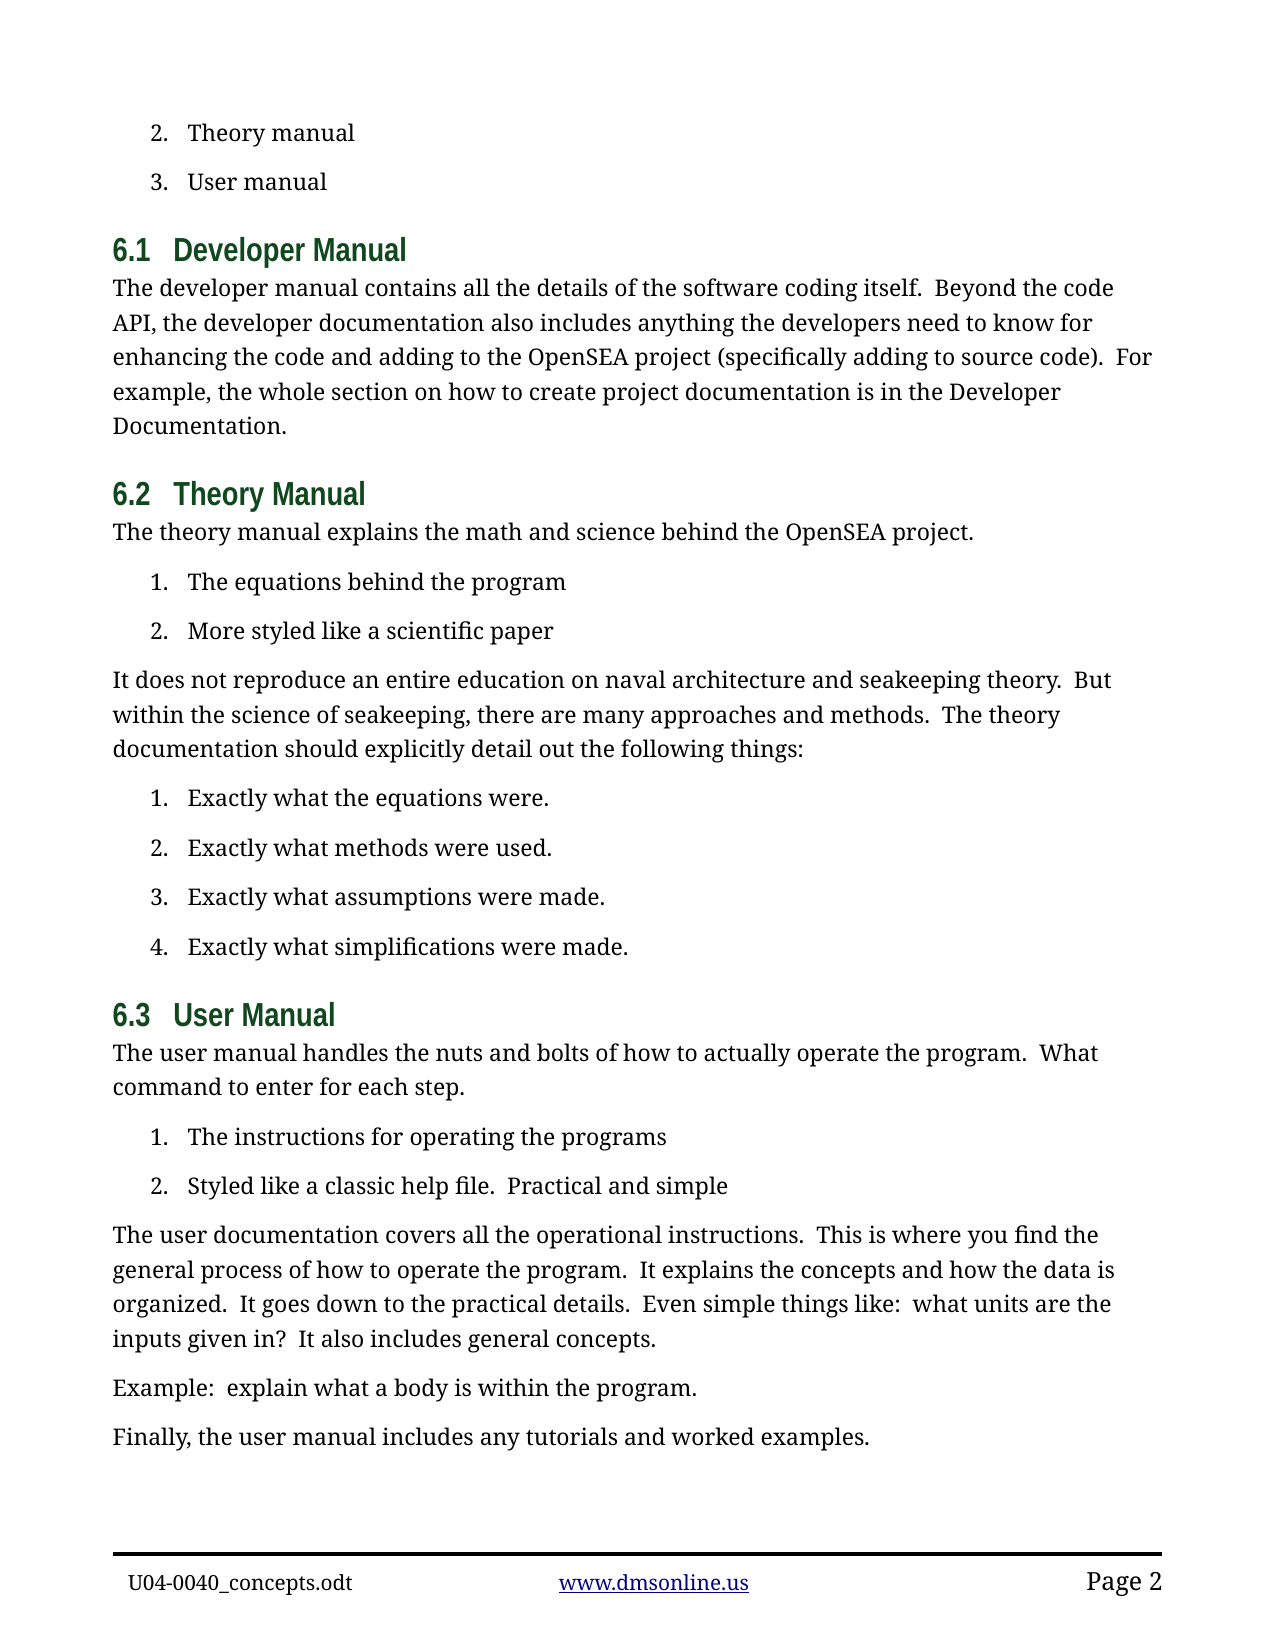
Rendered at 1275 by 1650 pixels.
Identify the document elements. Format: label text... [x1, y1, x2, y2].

list User manual [150, 166, 1162, 197]
subtitle Theory Manual [112, 474, 1162, 512]
list Theory manual [150, 117, 1162, 148]
text Example: explain what a body is within the program. [112, 1372, 1162, 1403]
subtitle Developer Manual [112, 230, 1162, 268]
text The user documentation covers all the operational instructions. This is where you find the general process of how to operate the program. It explains the concepts and how the data is organized. It goes down to the practical details. Even simple things like: what units are the inputs given in? It also includes general concepts. [112, 1219, 1162, 1354]
text The theory manual explains the math and science behind the OpenSEA project. [112, 516, 1162, 547]
text It does not reproduce an entire education on naval architecture and seakeeping theory. But within the science of seakeeping, there are many approaches and methods. The theory documentation should explicitly detail out the following things: [112, 664, 1162, 764]
text Finally, the user manual includes any tutorials and worked examples. [112, 1421, 1162, 1452]
list Exactly what the equations were. [150, 782, 1162, 814]
list More styled like a scientific paper [150, 615, 1162, 646]
list Exactly what assumptions were made. [150, 881, 1162, 912]
subtitle User Manual [112, 995, 1162, 1033]
list The instructions for operating the programs [150, 1121, 1162, 1152]
text The user manual handles the nuts and bolts of how to actually operate the program. What command to enter for each step. [112, 1037, 1162, 1102]
list Exactly what methods were used. [150, 832, 1162, 863]
list The equations behind the program [150, 566, 1162, 597]
list Exactly what simplifications were made. [150, 931, 1162, 962]
text The developer manual contains all the details of the software coding itself. Beyond the code API, the developer documentation also includes anything the developers need to know for enhancing the code and adding to the OpenSEA project (specifically adding to source code). For example, the whole section on how to create project documentation is in the Developer Documentation. [112, 272, 1162, 441]
list Styled like a classic help file. Practical and simple [150, 1170, 1162, 1201]
